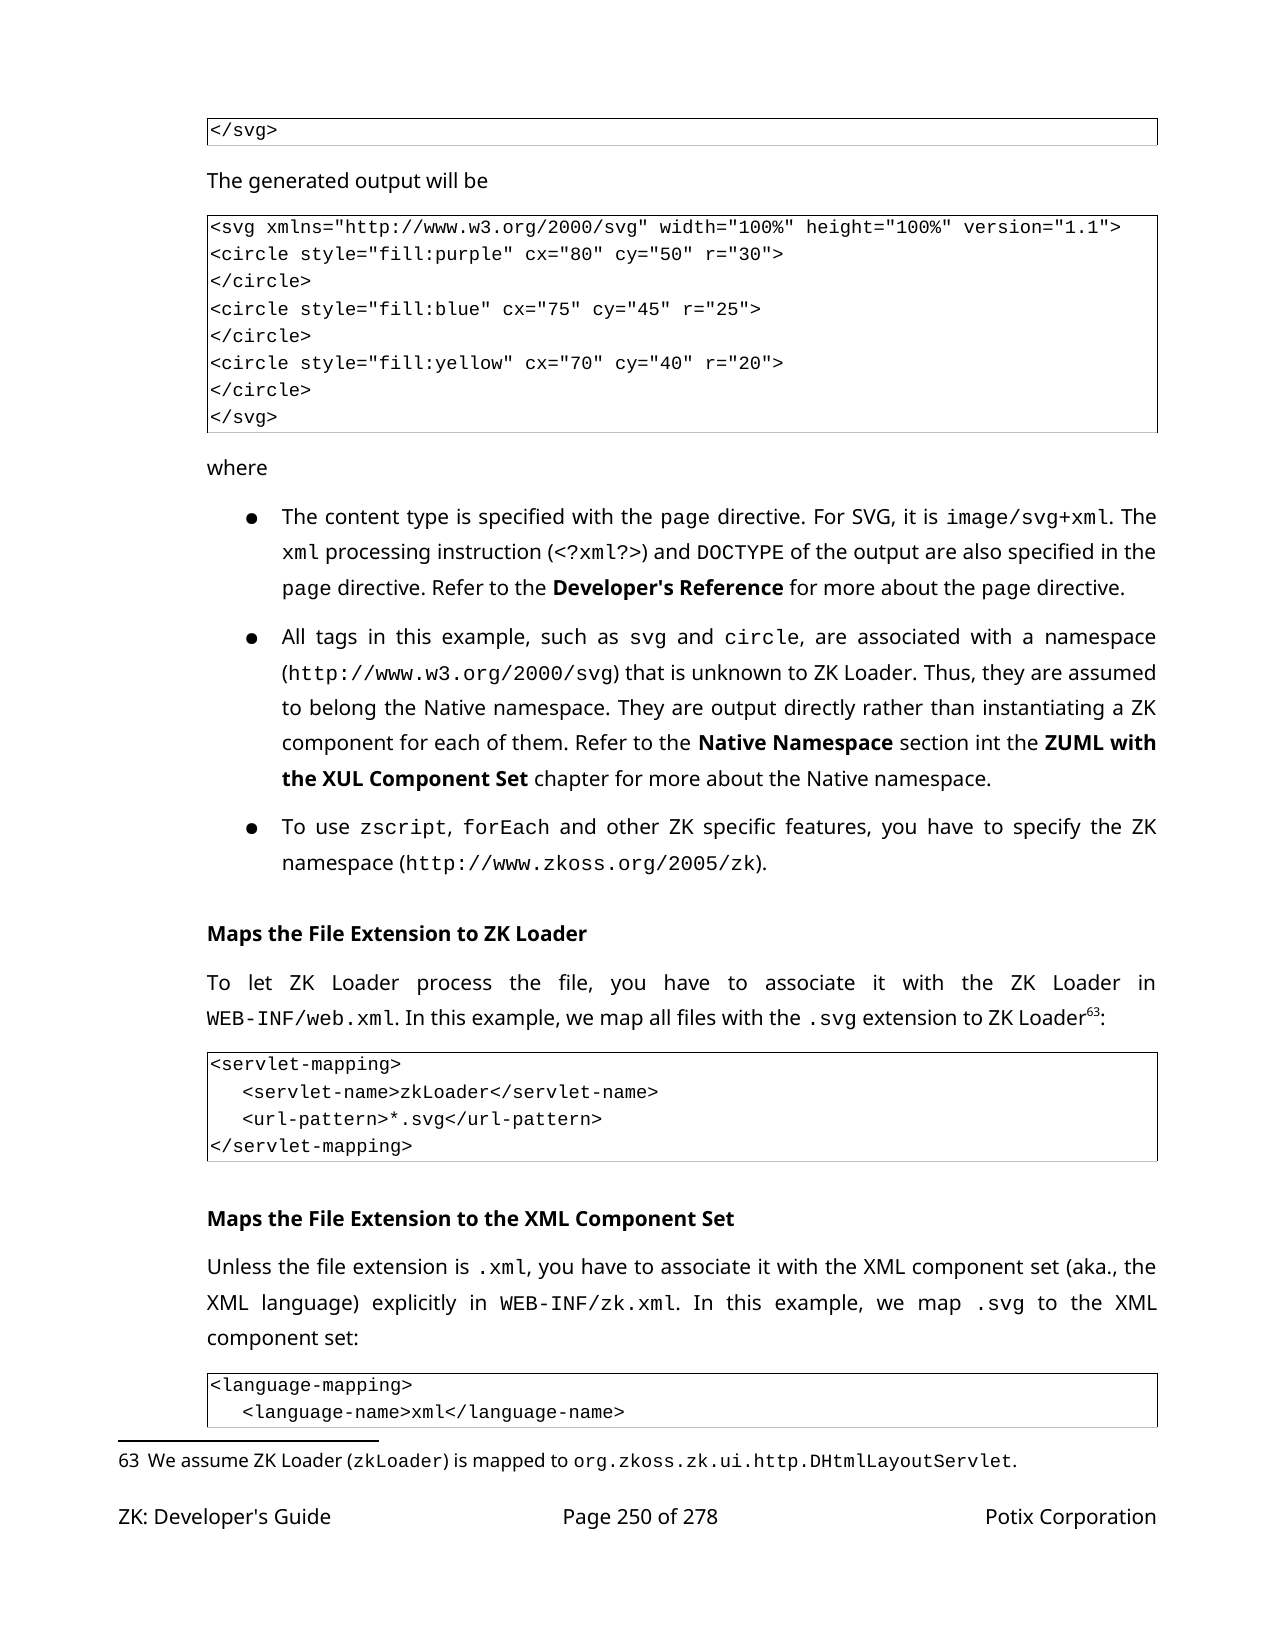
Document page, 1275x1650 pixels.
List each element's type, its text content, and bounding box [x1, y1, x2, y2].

text </svg> [208, 405, 1157, 432]
text <servlet-mapping> [208, 1053, 1157, 1077]
text </servlet-mapping> [208, 1134, 1157, 1161]
text Unless the file extension is .xml, you have to associate it with the XML component set (aka., the XML language) explicitly in WEB-INF/zk.xml. In this example, we map .svg to the XML component set: [207, 1252, 1157, 1352]
text <language-mapping> [208, 1374, 1157, 1397]
text The generated output will be [207, 166, 1157, 194]
text </circle> [208, 269, 1157, 293]
text where [207, 453, 1157, 481]
text <url-pattern>*.svg</url-pattern> [208, 1107, 1157, 1131]
subtitle Maps the File Extension to the XML Component Set [207, 1204, 1157, 1232]
text <circle style="fill:blue" cx="75" cy="45" r="25"> [208, 296, 1157, 321]
subtitle Maps the File Extension to ZK Loader [207, 919, 1157, 947]
text We assume ZK Loader (zkLoader) is mapped to org.zkoss.zk.ui.http.DHtmlLayoutServlet. [118, 1447, 1157, 1473]
text <servlet-name>zkLoader</servlet-name> [208, 1079, 1157, 1104]
text <circle style="fill:purple" cx="80" cy="50" r="30"> [208, 242, 1157, 266]
list The content type is specified with the page directive. For SVG, it is image/svg+xml. The xml processing instruction (<?xml?>) and DOCTYPE of the output are also specified in the page directive. Refer to the Developer's Reference for more about the page directive. [244, 502, 1157, 602]
text <language-name>xml</language-name> [208, 1399, 1157, 1427]
text To let ZK Loader process the file, you have to associate it with the ZK Loader in WEB-INF/web.xml. In this example, we map all files with the .svg extension to ZK Loader: [207, 968, 1157, 1032]
text </svg> [208, 119, 1157, 145]
text </circle> [208, 324, 1157, 348]
list To use zscript, forEach and other ZK specific features, you have to specify the ZK namespace (http://www.zkoss.org/2005/zk). [244, 812, 1157, 877]
list All tags in this example, such as svg and circle, are associated with a namespace (http://www.w3.org/2000/svg) that is unknown to ZK Loader. Thus, they are assumed to belong the Native namespace. They are output directly rather than instantiating a ZK component for each of them. Refer to the Native Namespace section int the ZUML with the XUL Component Set chapter for more about the Native namespace. [244, 622, 1157, 792]
text </circle> [208, 378, 1157, 402]
text <svg xmlns="http://www.w3.org/2000/svg" width="100%" height="100%" version="1.1"> [208, 216, 1157, 239]
text <circle style="fill:yellow" cx="70" cy="40" r="20"> [208, 351, 1157, 375]
